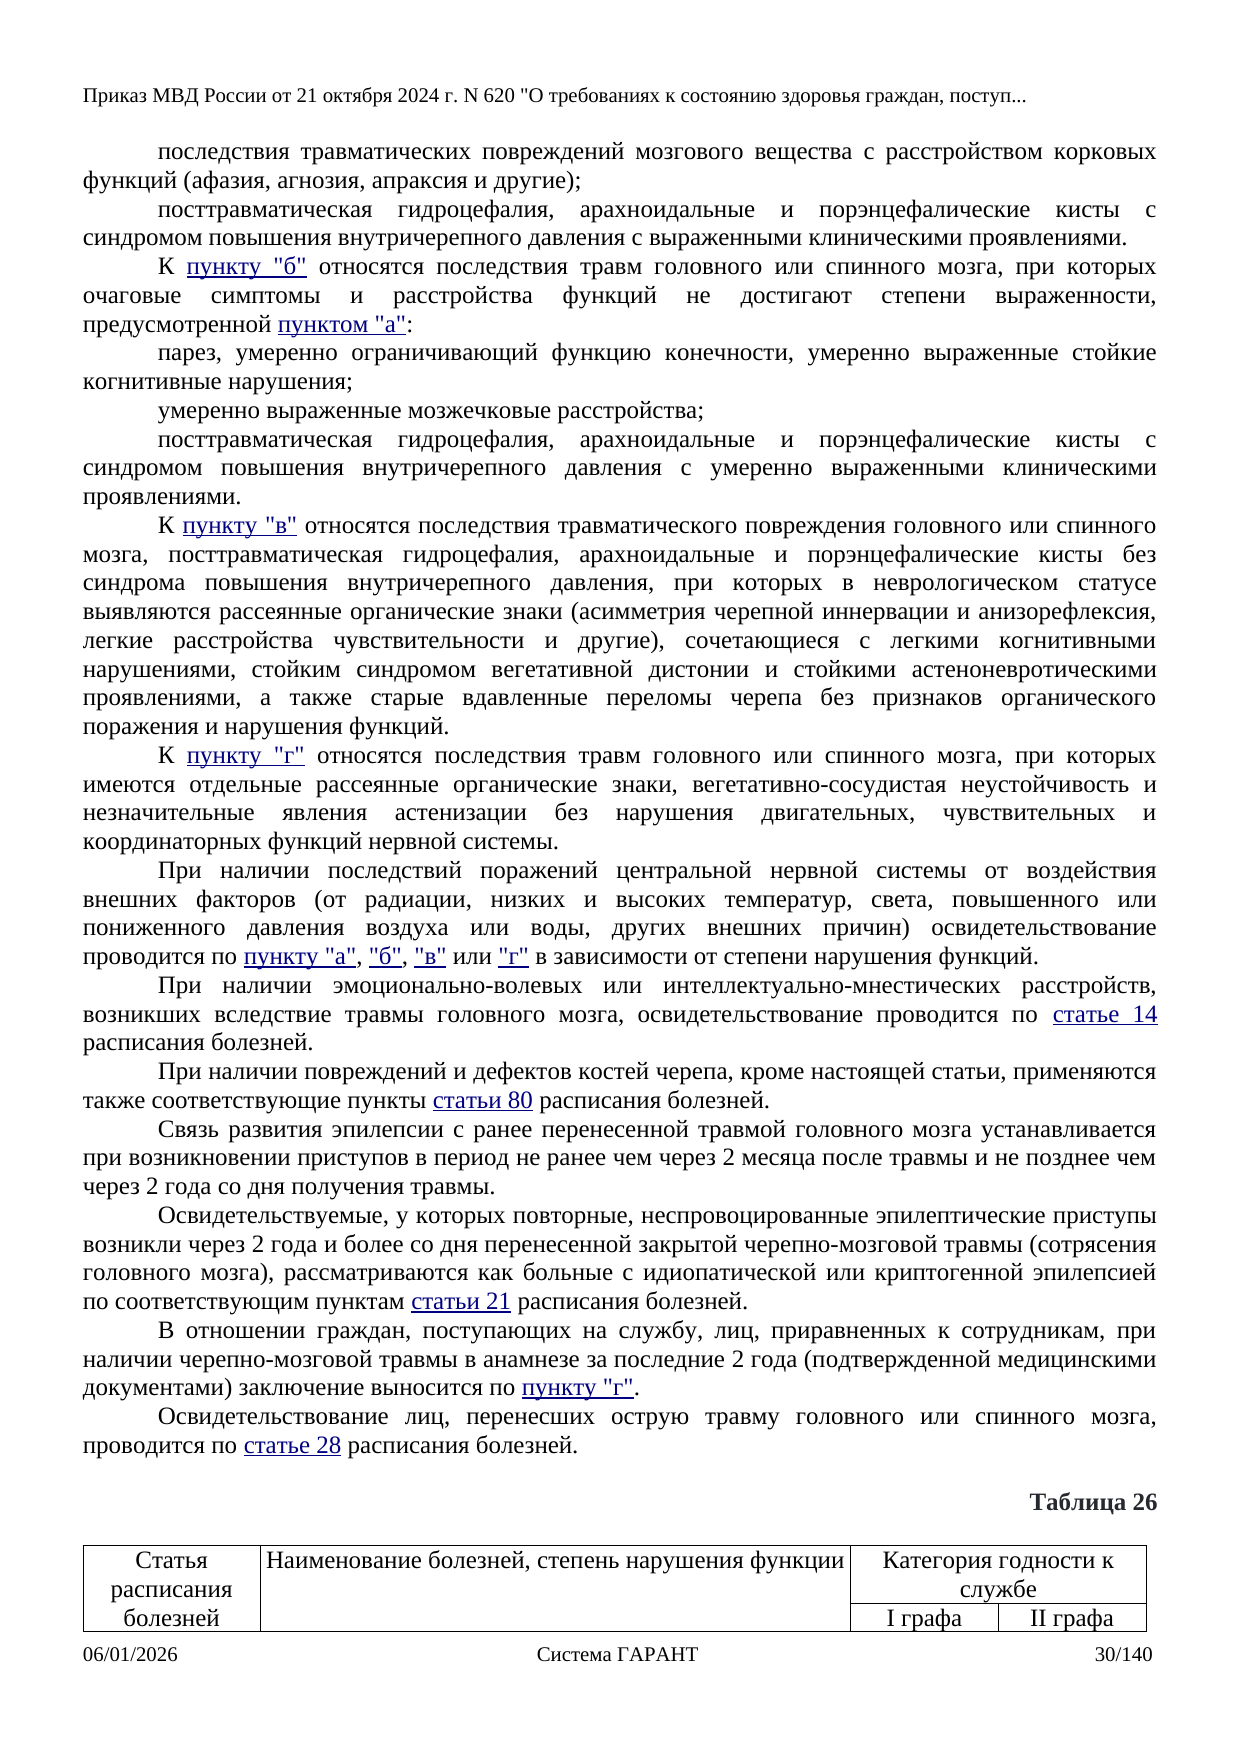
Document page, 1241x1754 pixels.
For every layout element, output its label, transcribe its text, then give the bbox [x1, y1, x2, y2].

text К пункту "б" относятся последствия травм головного или спинного мозга, при которых очаговые симптомы и расстройства функций не достигают степени выраженности, предусмотренной пунктом "а": [83, 251, 1157, 337]
text Таблица 26 [83, 1487, 1157, 1516]
text К пункту "в" относятся последствия травматического повреждения головного или спинного мозга, посттравматическая гидроцефалия, арахноидальные и порэнцефалические кисты без синдрома повышения внутричерепного давления, при которых в неврологическом статусе выявляются рассеянные органические знаки (асимметрия черепной иннервации и анизорефлексия, легкие расстройства чувствительности и другие), сочетающиеся с легкими когнитивными нарушениями, стойким синдромом вегетативной дистонии и стойкими астеноневротическими проявлениями, а также старые вдавленные переломы черепа без признаков органического поражения и нарушения функций. [83, 510, 1157, 740]
table_header Статья расписания болезней [84, 1546, 260, 1631]
text К пункту "г" относятся последствия травм головного или спинного мозга, при которых имеются отдельные рассеянные органические знаки, вегетативно-сосудистая неустойчивость и незначительные явления астенизации без нарушения двигательных, чувствительных и координаторных функций нервной системы. [83, 740, 1157, 855]
text умеренно выраженные мозжечковые расстройства; [83, 395, 1157, 424]
text Освидетельствуемые, у которых повторные, неспровоцированные эпилептические приступы возникли через 2 года и более со дня перенесенной закрытой черепно-мозговой травмы (сотрясения головного мозга), рассматриваются как больные с идиопатической или криптогенной эпилепсией по соответствующим пунктам статьи 21 расписания болезней. [83, 1200, 1157, 1315]
table_cell I графа [851, 1604, 998, 1631]
text последствия травматических повреждений мозгового вещества с расстройством корковых функций (афазия, агнозия, апраксия и другие); [83, 136, 1157, 194]
table_header Категория годности к службе [851, 1546, 1146, 1603]
text посттравматическая гидроцефалия, арахноидальные и порэнцефалические кисты с синдромом повышения внутричерепного давления с умеренно выраженными клиническими проявлениями. [83, 424, 1157, 510]
text При наличии эмоционально-волевых или интеллектуально-мнестических расстройств, возникших вследствие травмы головного мозга, освидетельствование проводится по статье 14 расписания болезней. [83, 970, 1157, 1056]
text При наличии последствий поражений центральной нервной системы от воздействия внешних факторов (от радиации, низких и высоких температур, света, повышенного или пониженного давления воздуха или воды, других внешних причин) освидетельствование проводится по пункту "а", "б", "в" или "г" в зависимости от степени нарушения функций. [83, 855, 1157, 970]
text В отношении граждан, поступающих на службу, лиц, приравненных к сотрудникам, при наличии черепно-мозговой травмы в анамнезе за последние 2 года (подтвержденной медицинскими документами) заключение выносится по пункту "г". [83, 1315, 1157, 1401]
table_header Наименование болезней, степень нарушения функции [261, 1546, 850, 1631]
text Связь развития эпилепсии с ранее перенесенной травмой головного мозга устанавливается при возникновении приступов в период не ранее чем через 2 месяца после травмы и не позднее чем через 2 года со дня получения травмы. [83, 1114, 1157, 1200]
text посттравматическая гидроцефалия, арахноидальные и порэнцефалические кисты с синдромом повышения внутричерепного давления с выраженными клиническими проявлениями. [83, 194, 1157, 251]
table_cell II графа [999, 1604, 1146, 1631]
text При наличии повреждений и дефектов костей черепа, кроме настоящей статьи, применяются также соответствующие пункты статьи 80 расписания болезней. [83, 1056, 1157, 1114]
text парез, умеренно ограничивающий функцию конечности, умеренно выраженные стойкие когнитивные нарушения; [83, 337, 1157, 395]
text Освидетельствование лиц, перенесших острую травму головного или спинного мозга, проводится по статье 28 расписания болезней. [83, 1401, 1157, 1459]
